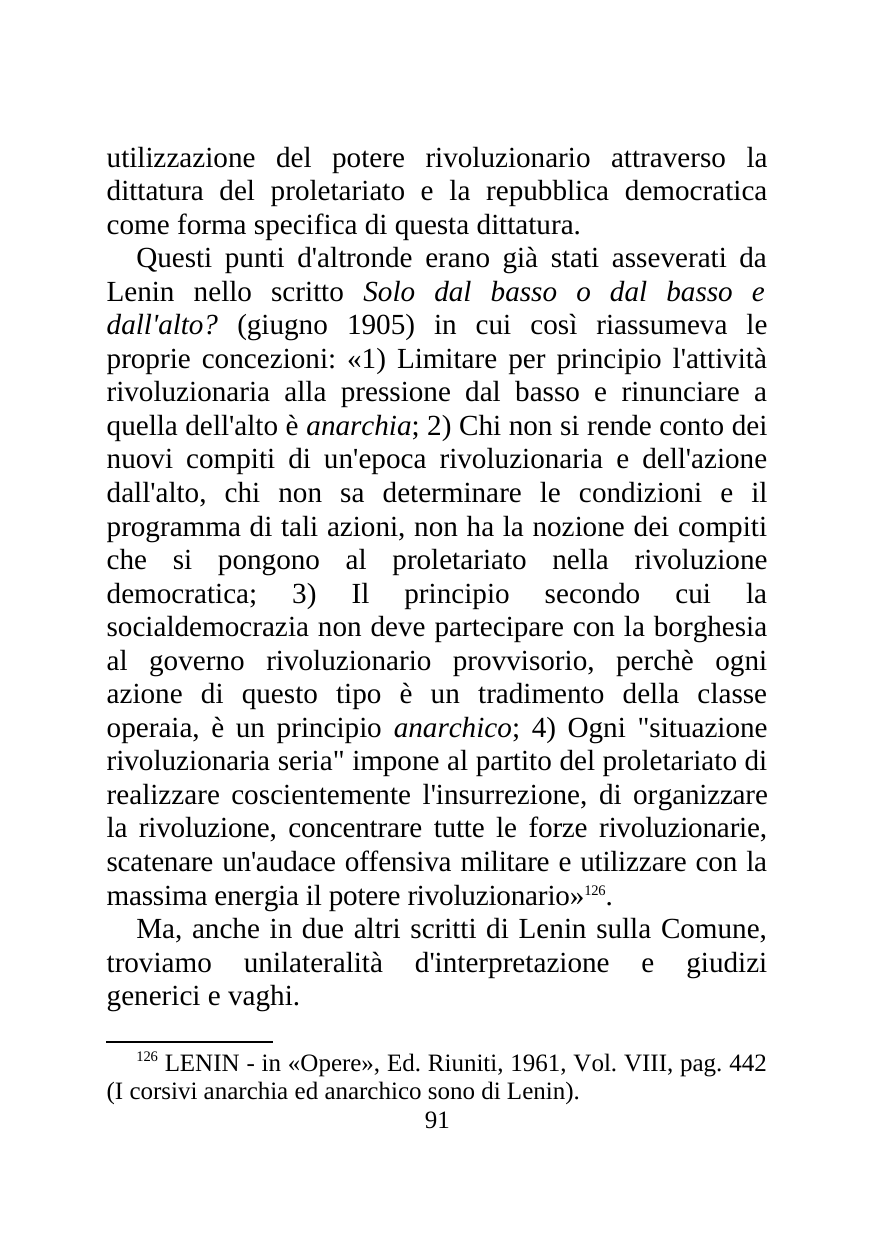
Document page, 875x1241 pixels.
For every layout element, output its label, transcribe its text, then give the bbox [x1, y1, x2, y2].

text LENIN - in «Opere», Ed. Riuniti, 1961, Vol. VIII, pag. 442 (I corsivi anarchia ed anarchico sono di Lenin). [106, 1048, 768, 1105]
text utilizzazione del potere rivoluzionario attraverso la dittatura del proletariato e la repubblica democratica come forma specifica di questa dittatura. [106, 140, 768, 240]
text Questi punti d'altronde erano già stati asseverati da Lenin nello scritto Solo dal basso o dal basso e dall'alto? (giugno 1905) in cui così riassumeva le proprie concezioni: «1) Limitare per principio l'attività rivoluzionaria alla pressione dal basso e rinunciare a quella dell'alto è anarchia; 2) Chi non si rende conto dei nuovi compiti di un'epoca rivoluzionaria e dell'azione dall'alto, chi non sa determinare le condizioni e il programma di tali azioni, non ha la nozione dei compiti che si pongono al proletariato nella rivoluzione democratica; 3) Il principio secondo cui la socialdemocrazia non deve partecipare con la borghesia al governo rivoluzionario provvisorio, perchè ogni azione di questo tipo è un tradimento della classe operaia, è un principio anarchico; 4) Ogni "situazione rivoluzionaria seria" impone al partito del proletariato di realizzare coscientemente l'insurrezione, di organizzare la rivoluzione, concentrare tutte le forze rivoluzionarie, scatenare un'audace offensiva militare e utilizzare con la massima energia il potere rivoluzionario». [106, 240, 768, 911]
text Ma, anche in due altri scritti di Lenin sulla Comune, troviamo unilateralità d'interpretazione e giudizi generici e vaghi. [106, 911, 768, 1012]
